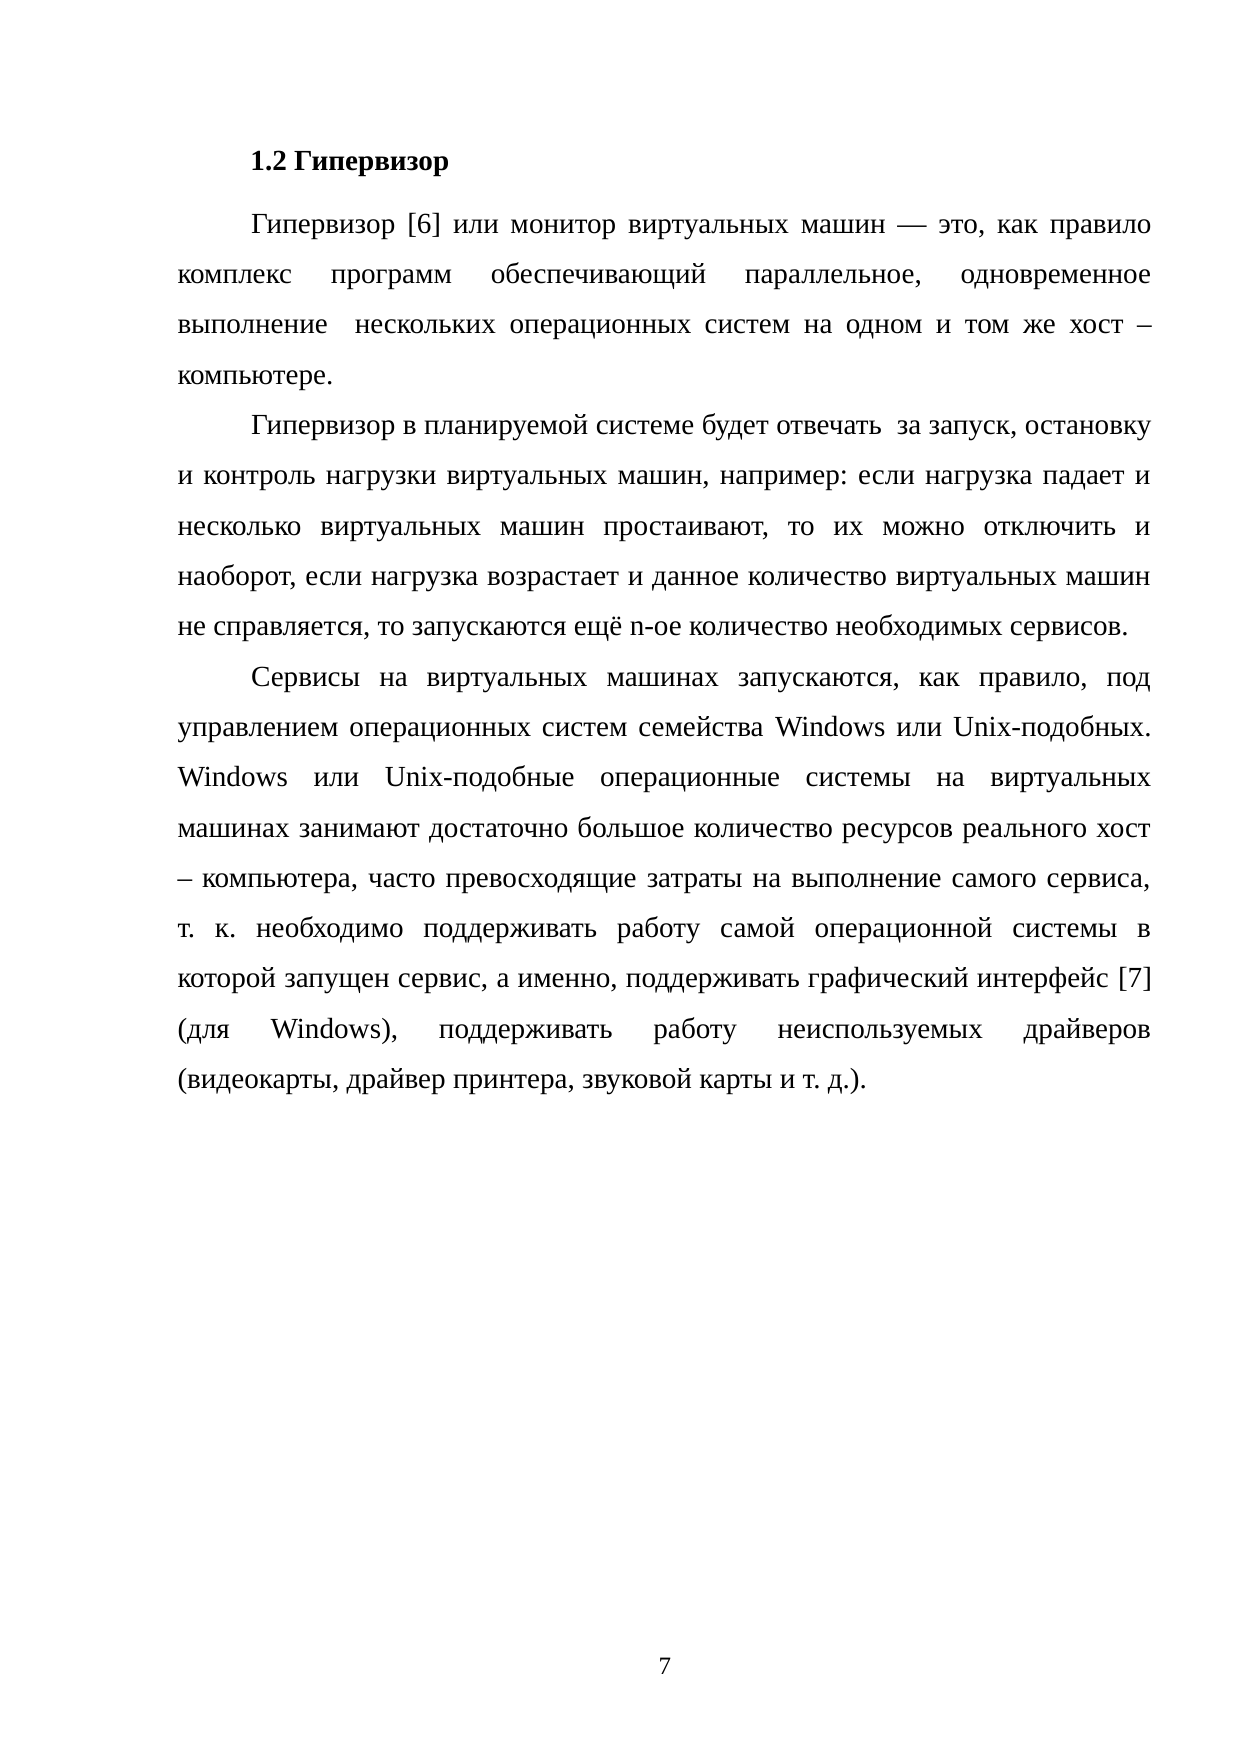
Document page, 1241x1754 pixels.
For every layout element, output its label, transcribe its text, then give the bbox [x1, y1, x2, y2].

text Гипервизор [6] или монитор виртуальных машин — это, как правило комплекс программ обеспечивающий параллельное, одновременное выполнение нескольких операционных систем на одном и том же хост – компьютере. [177, 206, 1152, 390]
subtitle 1.2 Гипервизор [177, 143, 1152, 177]
text Сервисы на виртуальных машинах запускаются, как правило, под управлением операционных систем семейства Windows или Unix-подобных. Windows или Unix-подобные операционные системы на виртуальных машинах занимают достаточно большое количество ресурсов реального хост – компьютера, часто превосходящие затраты на выполнение самого сервиса, т. к. необходимо поддерживать работу самой операционной системы в которой запущен сервис, а именно, поддерживать графический интерфейс [7] (для Windows), поддерживать работу неиспользуемых драйверов (видеокарты, драйвер принтера, звуковой карты и т. д.). [177, 659, 1152, 1095]
text Гипервизор в планируемой системе будет отвечать за запуск, остановку и контроль нагрузки виртуальных машин, например: если нагрузка падает и несколько виртуальных машин простаивают, то их можно отключить и наоборот, если нагрузка возрастает и данное количество виртуальных машин не справляется, то запускаются ещё n-ое количество необходимых сервисов. [177, 407, 1152, 642]
